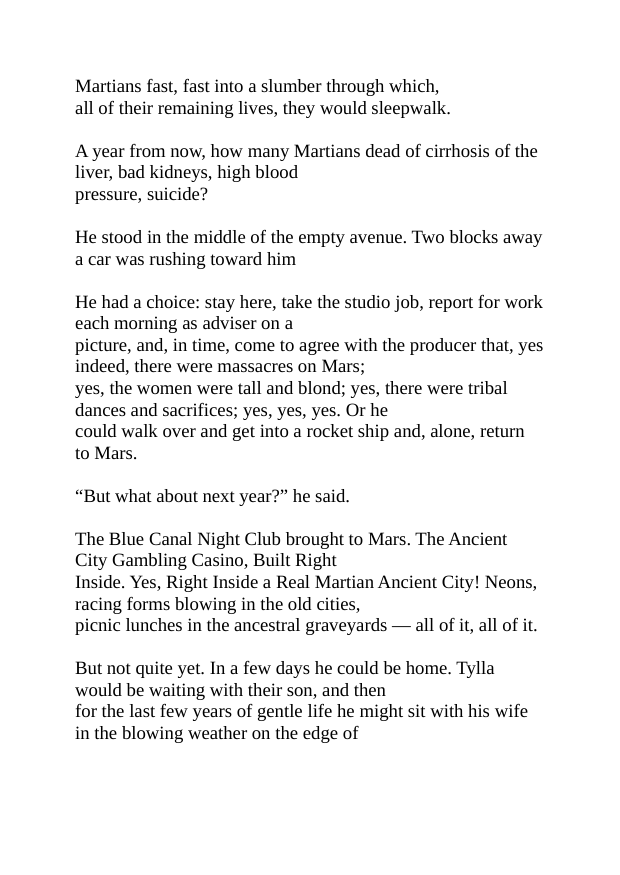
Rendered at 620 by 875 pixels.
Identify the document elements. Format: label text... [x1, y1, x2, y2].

text Martians fast, fast into a slumber through which, all of their remaining lives, they would sleepwalk. A year from now, how many Martians dead of cirrhosis of the liver, bad kidneys, high blood pressure, suicide? He stood in the middle of the empty avenue. Two blocks away a car was rushing toward him He had a choice: stay here, take the studio job, report for work each morning as adviser on a picture, and, in time, come to agree with the producer that, yes indeed, there were massacres on Mars; yes, the women were tall and blond; yes, there were tribal dances and sacrifices; yes, yes, yes. Or he could walk over and get into a rocket ship and, alone, return to Mars. “But what about next year?” he said. The Blue Canal Night Club brought to Mars. The Ancient City Gambling Casino, Built Right Inside. Yes, Right Inside a Real Martian Ancient City! Neons, racing forms blowing in the old cities, picnic lunches in the ancestral graveyards — all of it, all of it. But not quite yet. In a few days he could be home. Tylla would be waiting with their son, and then for the last few years of gentle life he might sit with his wife in the blowing weather on the edge of [75, 75, 544, 743]
